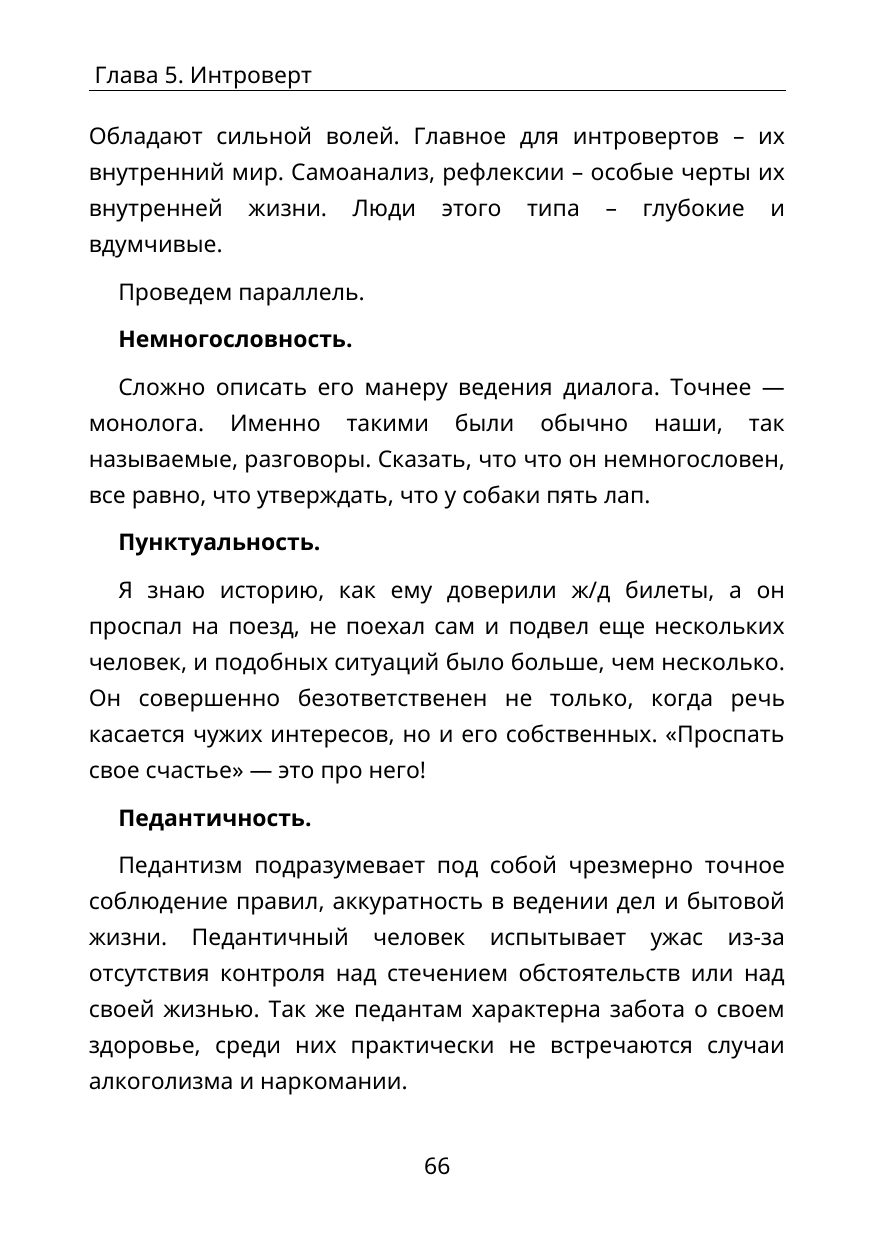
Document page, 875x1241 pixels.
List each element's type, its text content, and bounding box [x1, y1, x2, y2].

text Обладают сильной волей. Главное для интровертов – их внутренний мир. Самоанализ, рефлексии – особые черты их внутренней жизни. Люди этого типа – глубокие и вдумчивые. [88, 120, 786, 259]
text Педантизм подразумевает под собой чрезмерно точное соблюдение правил, аккуратность в ведении дел и бытовой жизни. Педантичный человек испытывает ужас из-за отсутствия контроля над стечением обстоятельств или над своей жизнью. Так же педантам характерна забота о своем здоровье, среди них практически не встречаются случаи алкоголизма и наркомании. [88, 849, 786, 1096]
text Педантичность. [88, 801, 786, 833]
text Проведем параллель. [88, 275, 786, 307]
text Сложно описать его манеру ведения диалога. Точнее — монолога. Именно такими были обычно наши, так называемые, разговоры. Сказать, что что он немногословен, все равно, что утверждать, что у собаки пять лап. [88, 371, 786, 510]
text Пунктуальность. [88, 526, 786, 558]
text Немногословность. [88, 323, 786, 354]
text Я знаю историю, как ему доверили ж/д билеты, а он проспал на поезд, не поехал сам и подвел еще нескольких человек, и подобных ситуаций было больше, чем несколько. Он совершенно безответственен не только, когда речь касается чужих интересов, но и его собственных. «Проспать свое счастье» — это про него! [88, 574, 786, 785]
